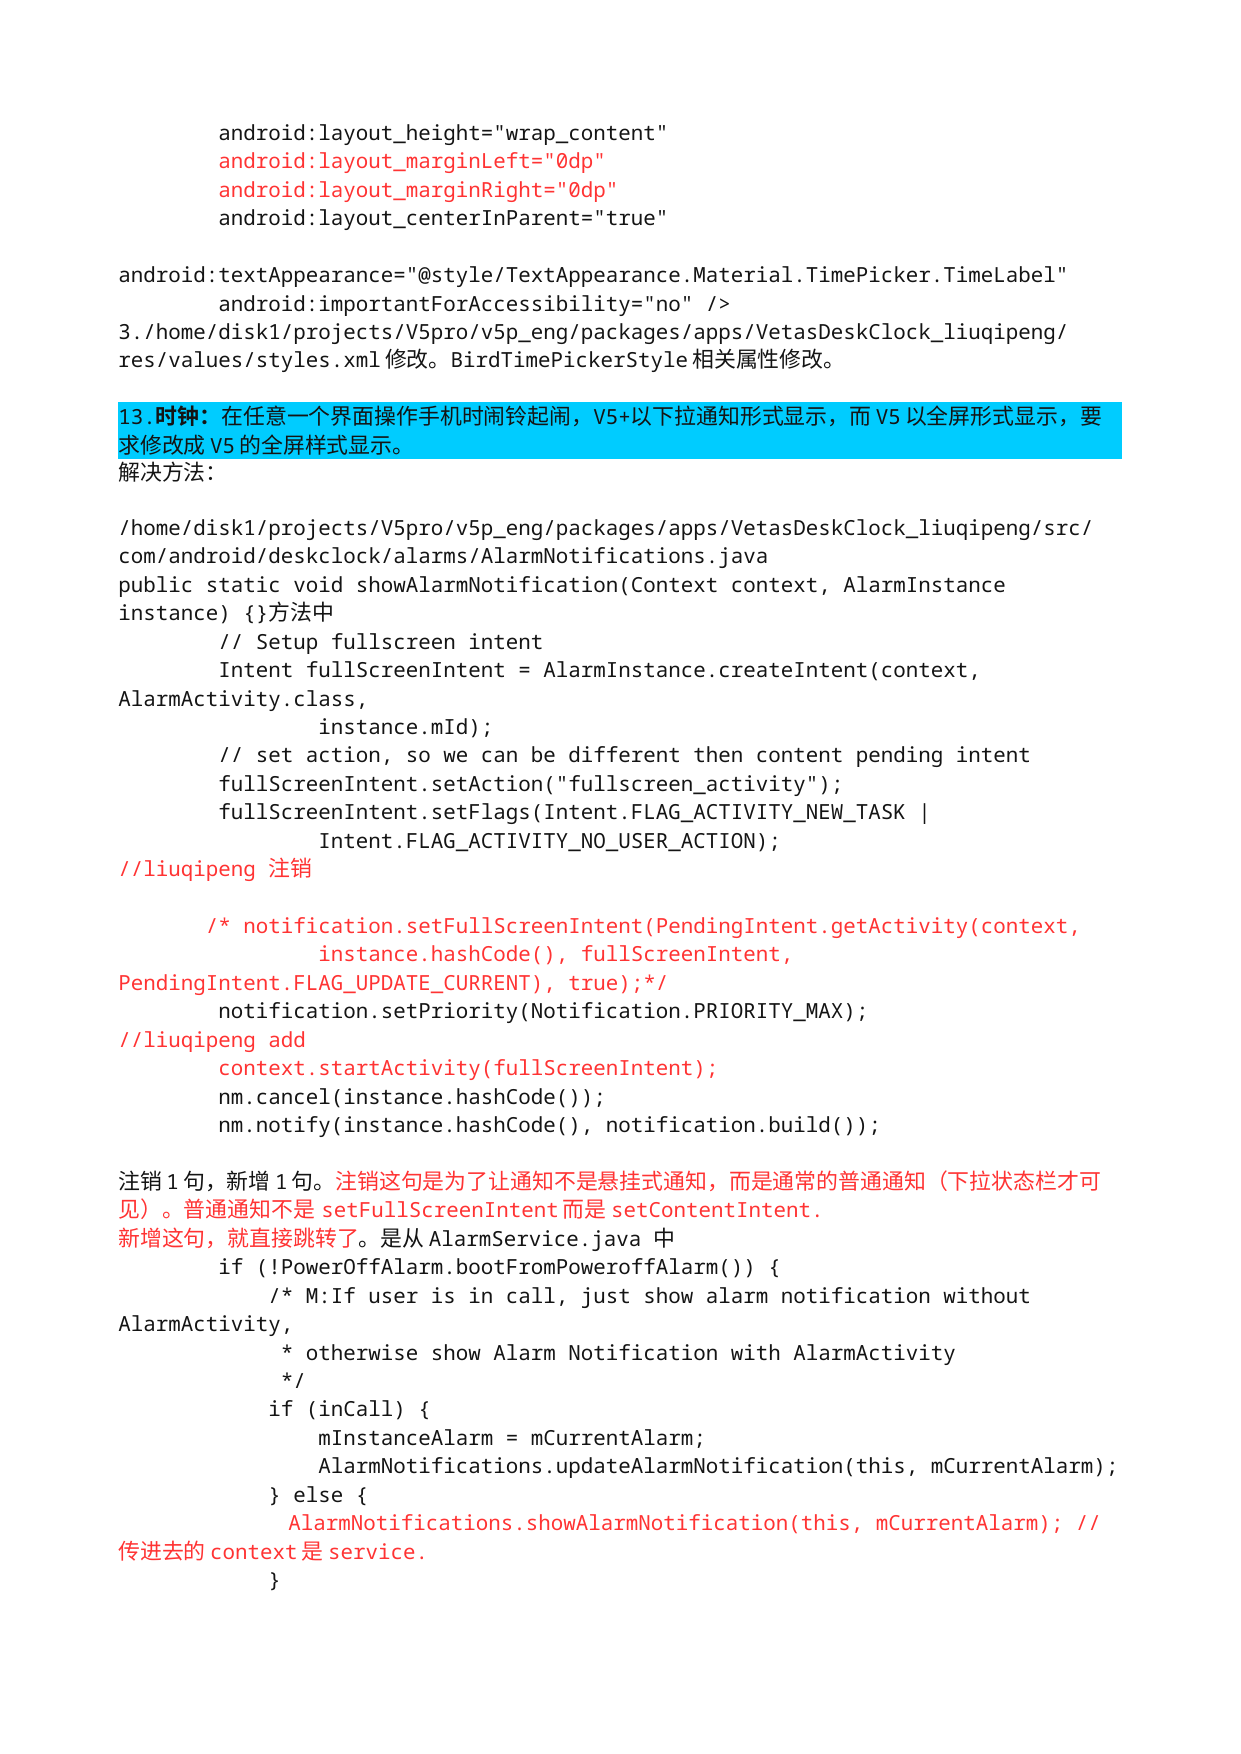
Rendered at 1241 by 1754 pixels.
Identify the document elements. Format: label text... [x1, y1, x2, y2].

text nm.cancel(instance.hashCode()); [118, 1082, 1122, 1110]
text // set action, so we can be different then content pending intent [118, 741, 1122, 769]
text android:textAppearance="@style/TextAppearance.Material.TimePicker.TimeLabel" [118, 232, 1122, 289]
text android:layout_centerInParent="true" [118, 203, 1122, 232]
text Intent.FLAG_ACTIVITY_NO_USER_ACTION); [118, 826, 1122, 854]
text 13.时钟：在任意一个界面操作手机时闹铃起闹，V5+以下拉通知形式显示，而V5以全屏形式显示，要求修改成V5的全屏样式显示。 [118, 402, 1122, 459]
text 注销1句，新增1句。注销这句是为了让通知不是悬挂式通知，而是通常的普通通知（下拉状态栏才可见）。普通通知不是 setFullScreenIntent而是setContentIntent. [118, 1167, 1122, 1224]
text context.startActivity(fullScreenIntent); [118, 1053, 1122, 1082]
text //liuqipeng add [118, 1025, 1122, 1053]
text AlarmNotifications.showAlarmNotification(this, mCurrentAlarm); //传进去的context是service. [118, 1508, 1122, 1565]
text instance.hashCode(), fullScreenIntent, PendingIntent.FLAG_UPDATE_CURRENT), true);*/ [118, 939, 1122, 996]
text public static void showAlarmNotification(Context context, AlarmInstance instance) {}方法中 [118, 570, 1122, 627]
text // Setup fullscreen intent [118, 627, 1122, 655]
text } [118, 1565, 1122, 1594]
text /* M:If user is in call, just show alarm notification without AlarmActivity, [118, 1281, 1122, 1338]
text 新增这句，就直接跳转了。是从AlarmService.java 中 [118, 1224, 1122, 1252]
text /home/disk1/projects/V5pro/v5p_eng/packages/apps/VetasDeskClock_liuqipeng/src/com/android/deskclock/alarms/AlarmNotifications.java [118, 513, 1122, 570]
text if (inCall) { [118, 1394, 1122, 1423]
text fullScreenIntent.setAction("fullscreen_activity"); [118, 769, 1122, 797]
text fullScreenIntent.setFlags(Intent.FLAG_ACTIVITY_NEW_TASK | [118, 797, 1122, 826]
text */ [118, 1366, 1122, 1394]
text android:layout_marginLeft="0dp" [118, 147, 1122, 175]
text android:importantForAccessibility="no" /> [118, 289, 1122, 317]
text if (!PowerOffAlarm.bootFromPoweroffAlarm()) { [118, 1252, 1122, 1281]
text Intent fullScreenIntent = AlarmInstance.createIntent(context, AlarmActivity.class, [118, 655, 1122, 712]
text instance.mId); [118, 712, 1122, 741]
text notification.setPriority(Notification.PRIORITY_MAX); [118, 996, 1122, 1025]
text android:layout_marginRight="0dp" [118, 175, 1122, 203]
text android:layout_height="wrap_content" [118, 118, 1122, 147]
text mInstanceAlarm = mCurrentAlarm; [118, 1423, 1122, 1451]
text AlarmNotifications.updateAlarmNotification(this, mCurrentAlarm); [118, 1451, 1122, 1480]
text /* notification.setFullScreenIntent(PendingIntent.getActivity(context, [118, 911, 1122, 939]
text //liuqipeng 注销 [118, 854, 1122, 883]
text nm.notify(instance.hashCode(), notification.build()); [118, 1110, 1122, 1139]
text * otherwise show Alarm Notification with AlarmActivity [118, 1338, 1122, 1366]
text 解决方法： [118, 459, 1122, 484]
text } else { [118, 1480, 1122, 1508]
text 3./home/disk1/projects/V5pro/v5p_eng/packages/apps/VetasDeskClock_liuqipeng/res/values/styles.xml修改。BirdTimePickerStyle相关属性修改。 [118, 317, 1122, 374]
